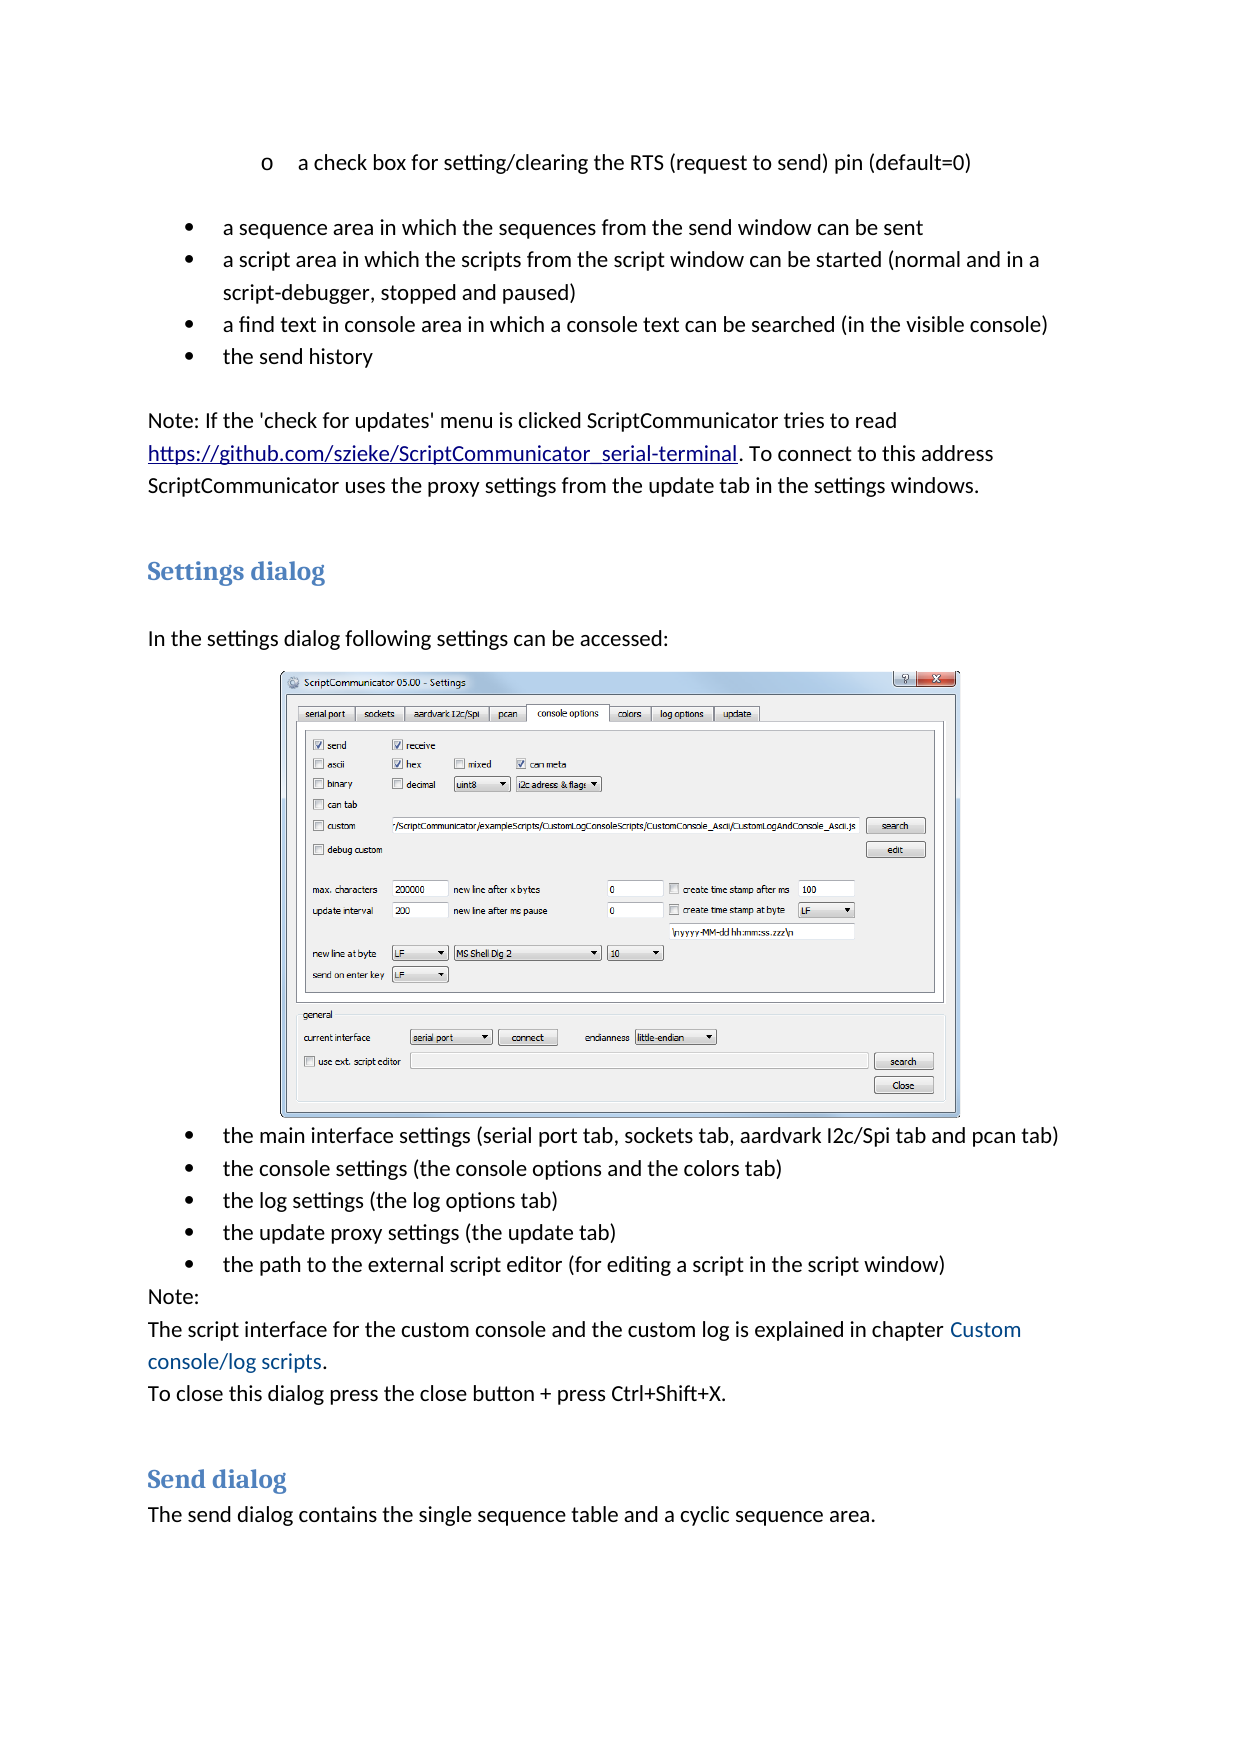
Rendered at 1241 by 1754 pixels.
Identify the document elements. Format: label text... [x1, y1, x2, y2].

subtitle Send dialog [148, 1464, 1093, 1495]
list Note: [148, 1282, 1093, 1311]
list a sequence area in which the sequences from the send window can be sent [185, 213, 1093, 241]
list the update proxy settings (the update tab) [185, 1218, 1093, 1246]
picture [280, 671, 961, 1118]
list the main interface settings (serial port tab, sockets tab, aardvark I2c/Spi tab and pcan tab) [185, 677, 1093, 1149]
text The send dialog contains the single sequence table and a cyclic sequence area. [148, 1500, 1093, 1528]
list the send history [185, 342, 1093, 370]
list Note: If the 'check for updates' menu is clicked ScriptCommunicator tries to read https://github.com/szieke/ScriptCommunicator_serial-terminal. To connect to this address ScriptCommunicator uses the proxy settings from the update tab in the settings windows. [148, 406, 1093, 499]
list the console settings (the console options and the colors tab) [185, 1154, 1093, 1182]
list a script area in which the scripts from the script window can be started (normal and in a script-debugger, stopped and paused) [185, 246, 1093, 306]
list a find text in console area in which a console text can be searched (in the visible console) [185, 310, 1093, 338]
list the log settings (the log options tab) [185, 1186, 1093, 1214]
list a check box for setting/clearing the RTS (request to send) pin (default=0) [260, 148, 1093, 177]
text In the settings dialog following settings can be accessed: [148, 624, 1093, 652]
list the path to the external script editor (for editing a script in the script window) [185, 1250, 1093, 1278]
list To close this dialog press the close button + press Ctrl+Shift+X. [148, 1379, 1093, 1407]
list The script interface for the custom console and the custom log is explained in chapter Custom console/log scripts. [148, 1315, 1093, 1375]
subtitle Settings dialog [148, 556, 1093, 587]
